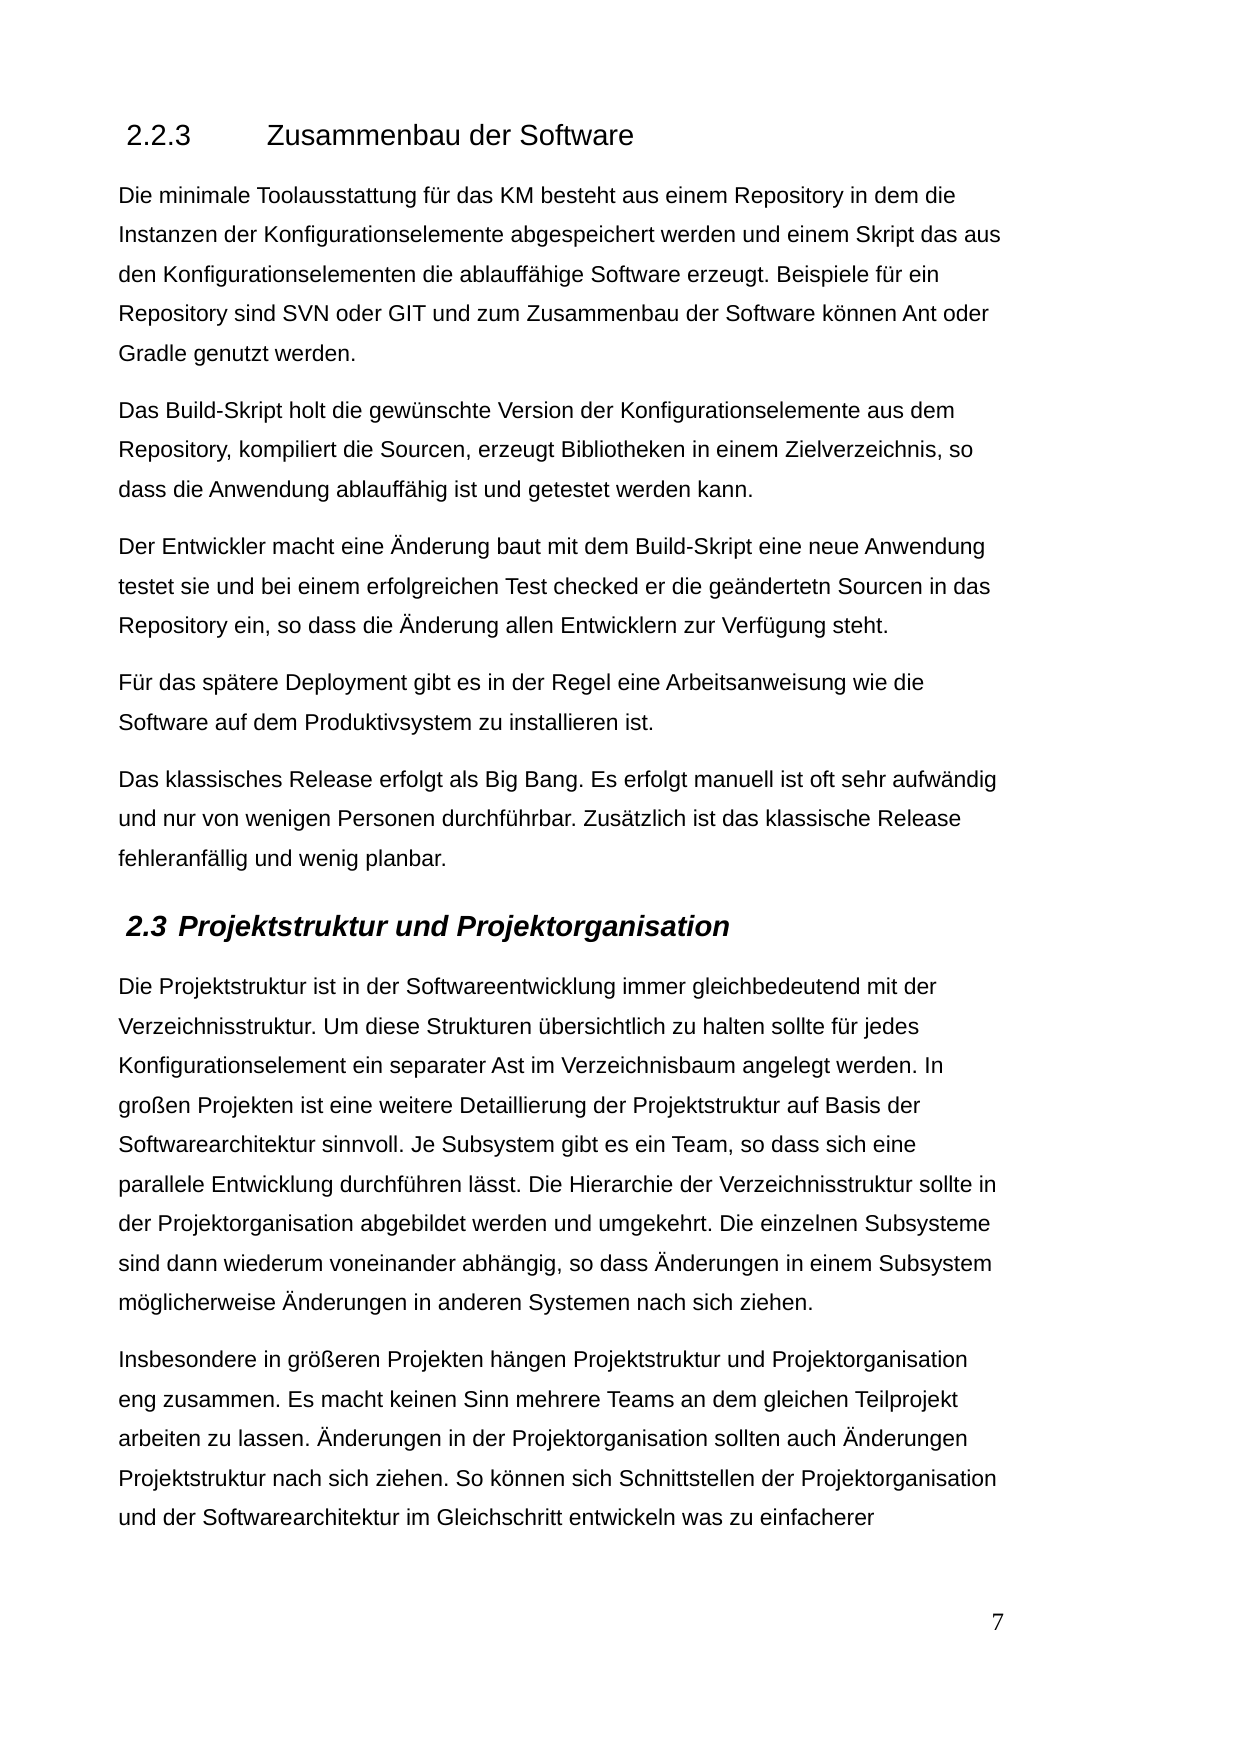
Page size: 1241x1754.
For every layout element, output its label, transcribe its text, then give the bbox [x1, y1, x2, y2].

text Insbesondere in größeren Projekten hängen Projektstruktur und Projektorganisation eng zusammen. Es macht keinen Sinn mehrere Teams an dem gleichen Teilprojekt arbeiten zu lassen. Änderungen in der Projektorganisation sollten auch Änderungen Projektstruktur nach sich ziehen. So können sich Schnittstellen der Projektorganisation und der Softwarearchitektur im Gleichschritt entwickeln was zu einfacherer [118, 1346, 1004, 1530]
subtitle Zusammenbau der Software [118, 118, 1004, 152]
text Für das spätere Deployment gibt es in der Regel eine Arbeitsanweisung wie die Software auf dem Produktivsystem zu installieren ist. [118, 669, 1004, 735]
subtitle Projektstruktur und Projektorganisation [118, 909, 1004, 943]
text Das klassisches Release erfolgt als Big Bang. Es erfolgt manuell ist oft sehr aufwändig und nur von wenigen Personen durchführbar. Zusätzlich ist das klassische Release fehleranfällig und wenig planbar. [118, 766, 1004, 871]
text Das Build-Skript holt die gewünschte Version der Konfigurationselemente aus dem Repository, kompiliert die Sourcen, erzeugt Bibliotheken in einem Zielverzeichnis, so dass die Anwendung ablauffähig ist und getestet werden kann. [118, 397, 1004, 502]
text Die minimale Toolausstattung für das KM besteht aus einem Repository in dem die Instanzen der Konfigurationselemente abgespeichert werden und einem Skript das aus den Konfigurationselementen die ablauffähige Software erzeugt. Beispiele für ein Repository sind SVN oder GIT und zum Zusammenbau der Software können Ant oder Gradle genutzt werden. [118, 182, 1004, 366]
text Die Projektstruktur ist in der Softwareentwicklung immer gleichbedeutend mit der Verzeichnisstruktur. Um diese Strukturen übersichtlich zu halten sollte für jedes Konfigurationselement ein separater Ast im Verzeichnisbaum angelegt werden. In großen Projekten ist eine weitere Detaillierung der Projektstruktur auf Basis der Softwarearchitektur sinnvoll. Je Subsystem gibt es ein Team, so dass sich eine parallele Entwicklung durchführen lässt. Die Hierarchie der Verzeichnisstruktur sollte in der Projektorganisation abgebildet werden und umgekehrt. Die einzelnen Subsysteme sind dann wiederum voneinander abhängig, so dass Änderungen in einem Subsystem möglicherweise Änderungen in anderen Systemen nach sich ziehen. [118, 973, 1004, 1315]
text Der Entwickler macht eine Änderung baut mit dem Build-Skript eine neue Anwendung testet sie und bei einem erfolgreichen Test checked er die geändertetn Sourcen in das Repository ein, so dass die Änderung allen Entwicklern zur Verfügung steht. [118, 533, 1004, 638]
